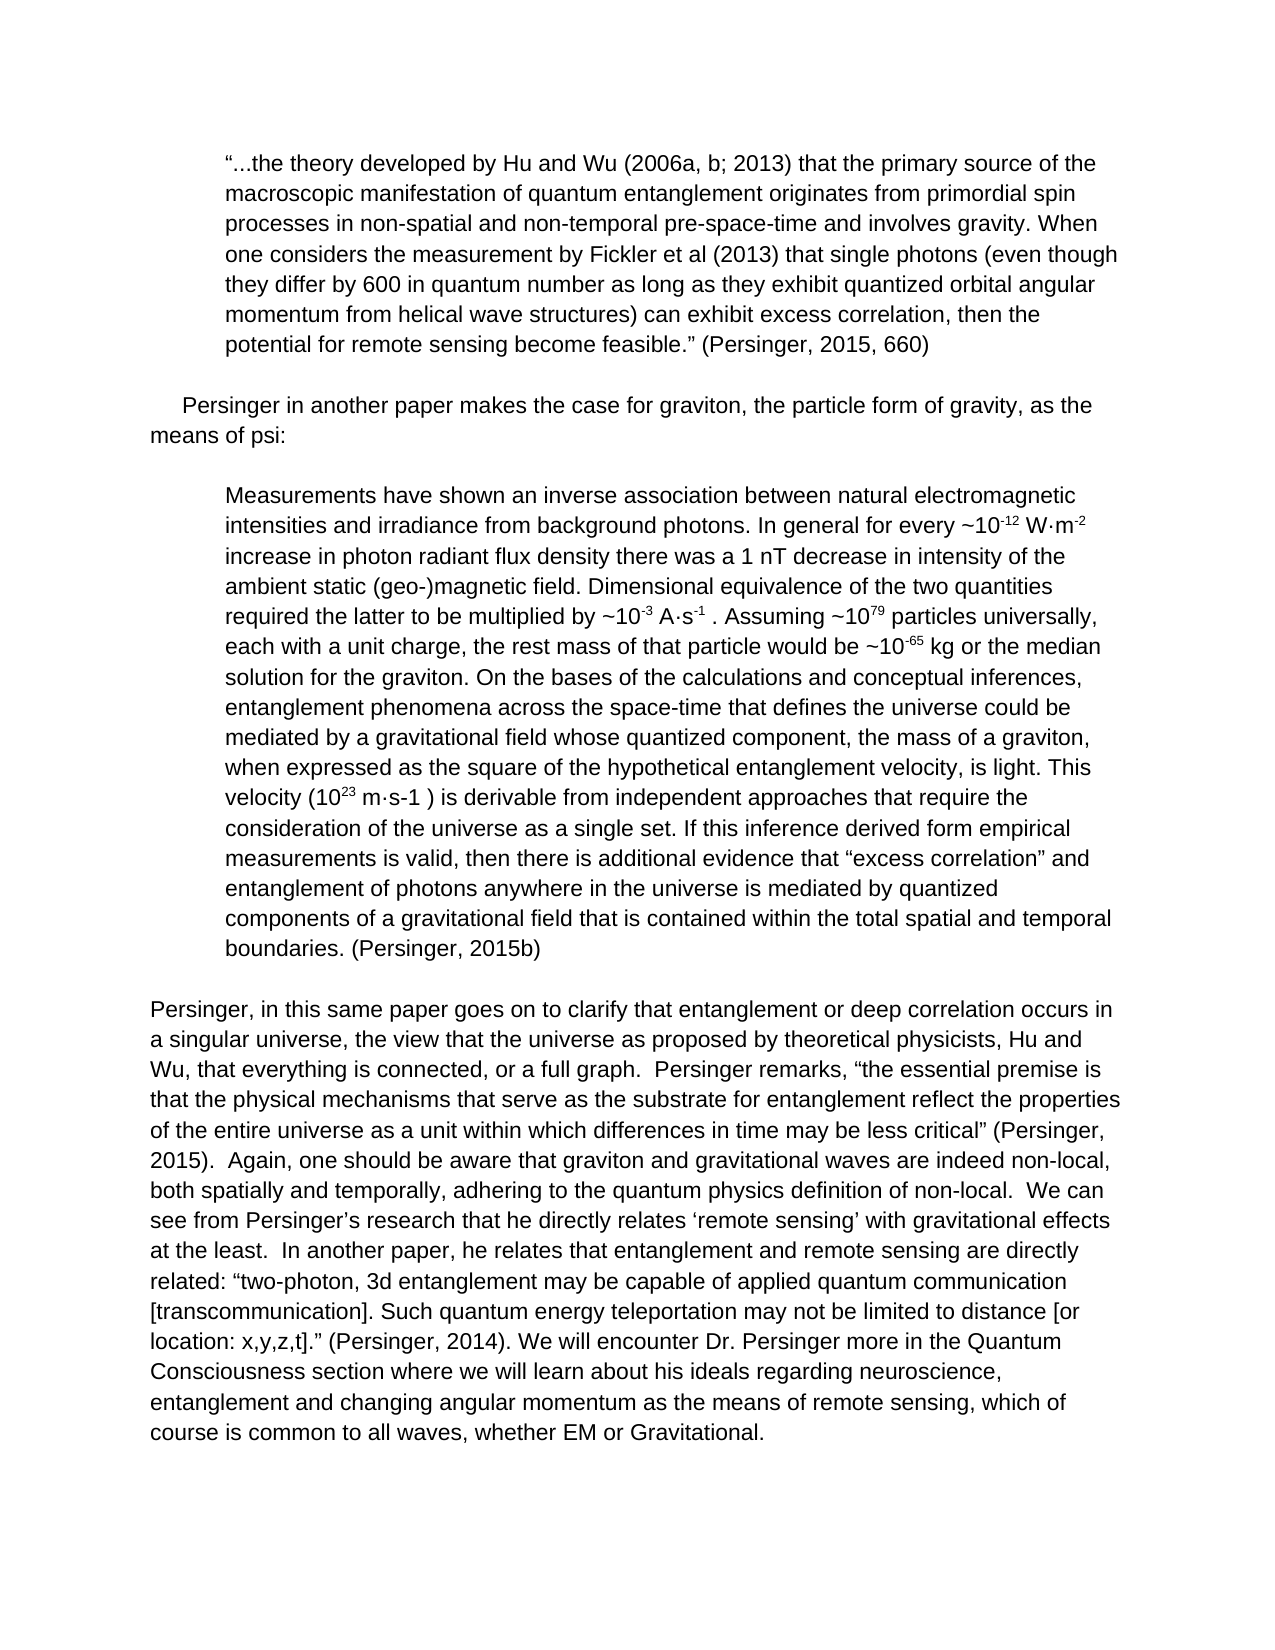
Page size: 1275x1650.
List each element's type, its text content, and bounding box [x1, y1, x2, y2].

text Persinger in another paper makes the case for graviton, the particle form of gravity, as the means of psi: [150, 392, 1125, 448]
text Measurements have shown an inverse association between natural electromagnetic intensities and irradiance from background photons. In general for every ~10-12 W·m-2 increase in photon radiant flux density there was a 1 nT decrease in intensity of the ambient static (geo-)magnetic field. Dimensional equivalence of the two quantities required the latter to be multiplied by ~10-3 A·s-1 . Assuming ~1079 particles universally, each with a unit charge, the rest mass of that particle would be ~10-65 kg or the median solution for the graviton. On the bases of the calculations and conceptual inferences, entanglement phenomena across the space-time that defines the universe could be mediated by a gravitational field whose quantized component, the mass of a graviton, when expressed as the square of the hypothetical entanglement velocity, is light. This velocity (1023 m·s-1 ) is derivable from independent approaches that require the consideration of the universe as a single set. If this inference derived form empirical measurements is valid, then there is additional evidence that “excess correlation” and entanglement of photons anywhere in the universe is mediated by quantized components of a gravitational field that is contained within the total spatial and temporal boundaries. (Persinger, 2015b) [225, 482, 1125, 962]
text “...the theory developed by Hu and Wu (2006a, b; 2013) that the primary source of the macroscopic manifestation of quantum entanglement originates from primordial spin processes in non-spatial and non-temporal pre-space-time and involves gravity. When one considers the measurement by Fickler et al (2013) that single photons (even though they differ by 600 in quantum number as long as they exhibit quantized orbital angular momentum from helical wave structures) can exhibit excess correlation, then the potential for remote sensing become feasible.” (Persinger, 2015, 660) [225, 150, 1125, 358]
text Persinger, in this same paper goes on to clarify that entanglement or deep correlation occurs in a singular universe, the view that the universe as proposed by theoretical physicists, Hu and Wu, that everything is connected, or a full graph. Persinger remarks, “the essential premise is that the physical mechanisms that serve as the substrate for entanglement reflect the properties of the entire universe as a unit within which differences in time may be less critical” (Persinger, 2015). Again, one should be aware that graviton and gravitational waves are indeed non-local, both spatially and temporally, adhering to the quantum physics definition of non-local. We can see from Persinger’s research that he directly relates ‘remote sensing’ with gravitational effects at the least. In another paper, he relates that entanglement and remote sensing are directly related: “two-photon, 3d entanglement may be capable of applied quantum communication [transcommunication]. Such quantum energy teleportation may not be limited to distance [or location: x,y,z,t].” (Persinger, 2014). We will encounter Dr. Persinger more in the Quantum Consciousness section where we will learn about his ideals regarding neuroscience, entanglement and changing angular momentum as the means of remote sensing, which of course is common to all waves, whether EM or Gravitational. [150, 996, 1125, 1445]
